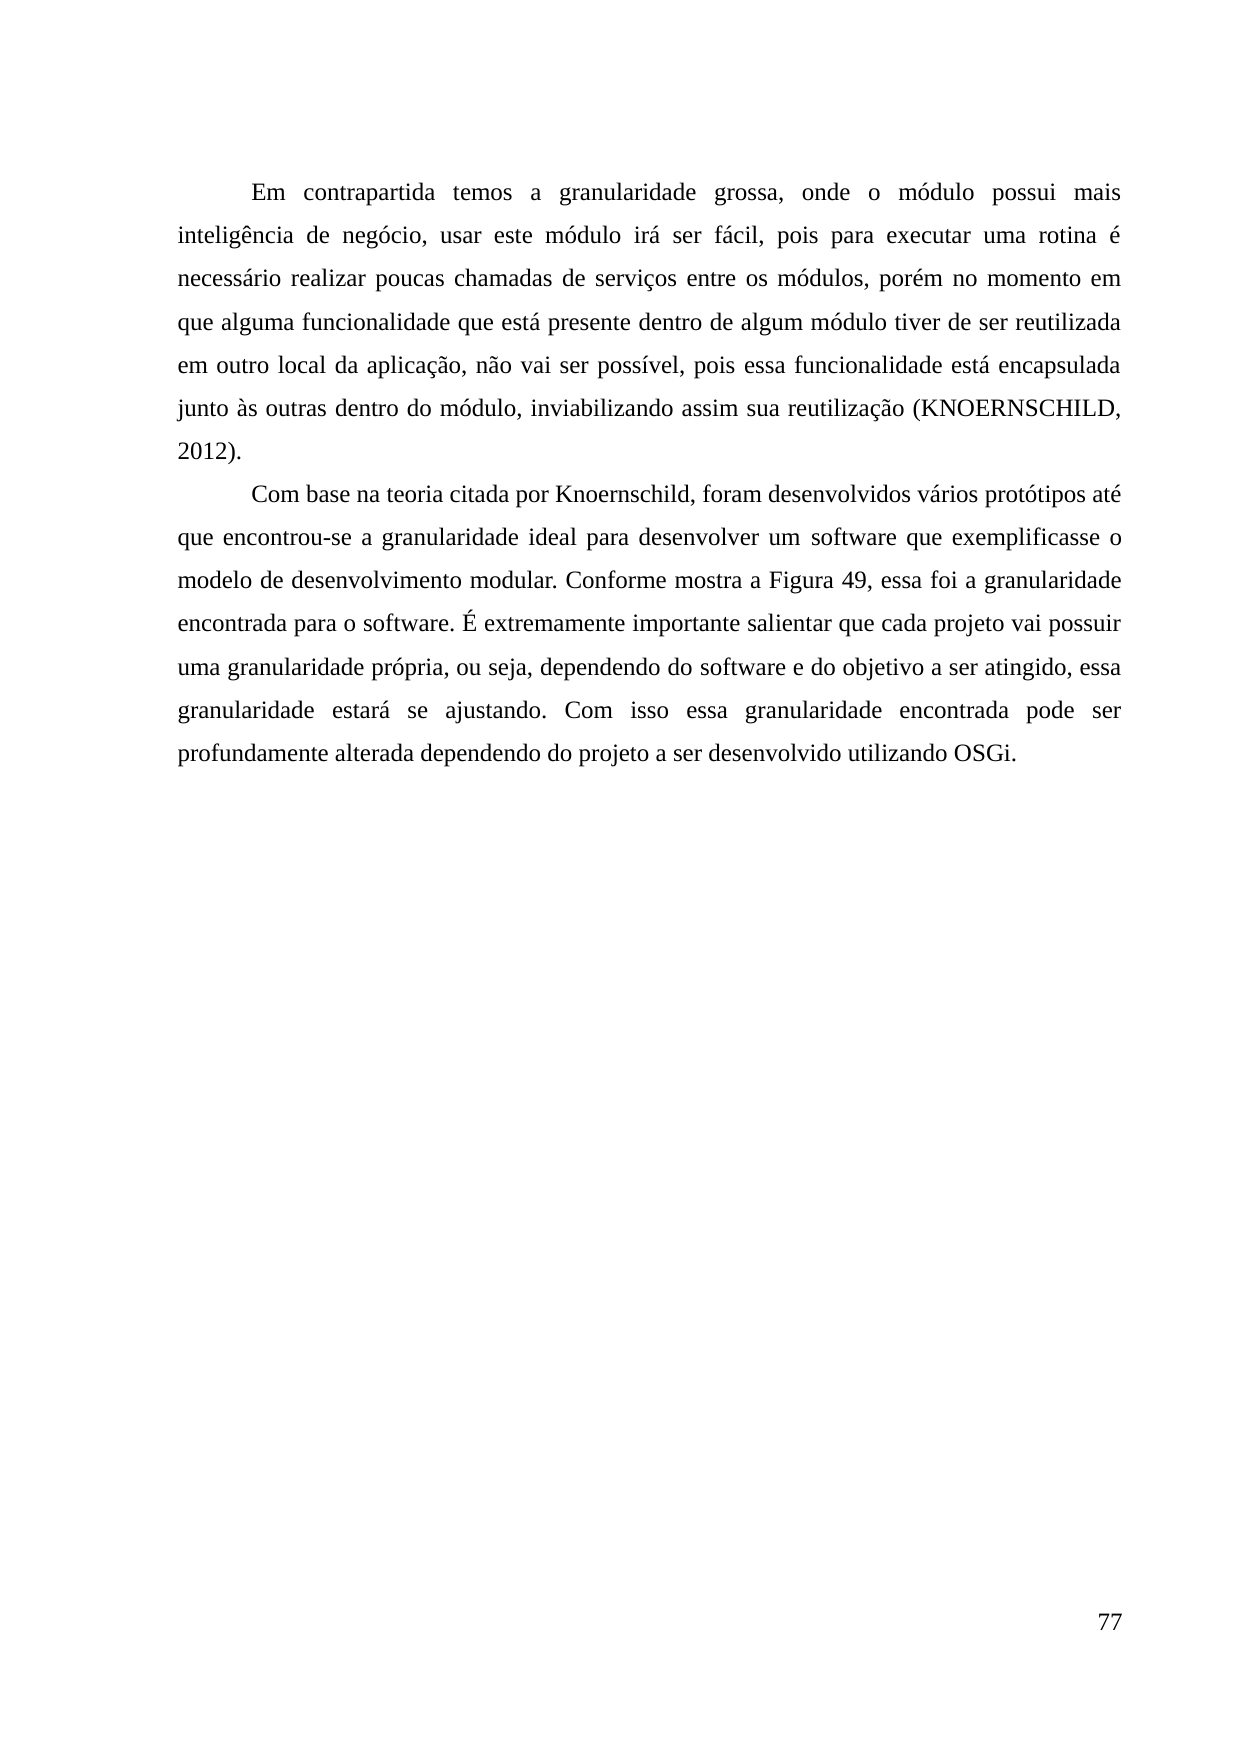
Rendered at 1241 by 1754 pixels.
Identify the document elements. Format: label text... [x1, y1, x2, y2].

text Em contrapartida temos a granularidade grossa, onde o módulo possui mais inteligência de negócio, usar este módulo irá ser fácil, pois para executar uma rotina é necessário realizar poucas chamadas de serviços entre os módulos, porém no momento em que alguma funcionalidade que está presente dentro de algum módulo tiver de ser reutilizada em outro local da aplicação, não vai ser possível, pois essa funcionalidade está encapsulada junto às outras dentro do módulo, inviabilizando assim sua reutilização (KNOERNSCHILD, 2012). [177, 177, 1122, 465]
text Com base na teoria citada por Knoernschild, foram desenvolvidos vários protótipos até que encontrou-se a granularidade ideal para desenvolver um software que exemplificasse o modelo de desenvolvimento modular. Conforme mostra a Figura 49, essa foi a granularidade encontrada para o software. É extremamente importante salientar que cada projeto vai possuir uma granularidade própria, ou seja, dependendo do software e do objetivo a ser atingido, essa granularidade estará se ajustando. Com isso essa granularidade encontrada pode ser profundamente alterada dependendo do projeto a ser desenvolvido utilizando OSGi. [177, 479, 1122, 767]
